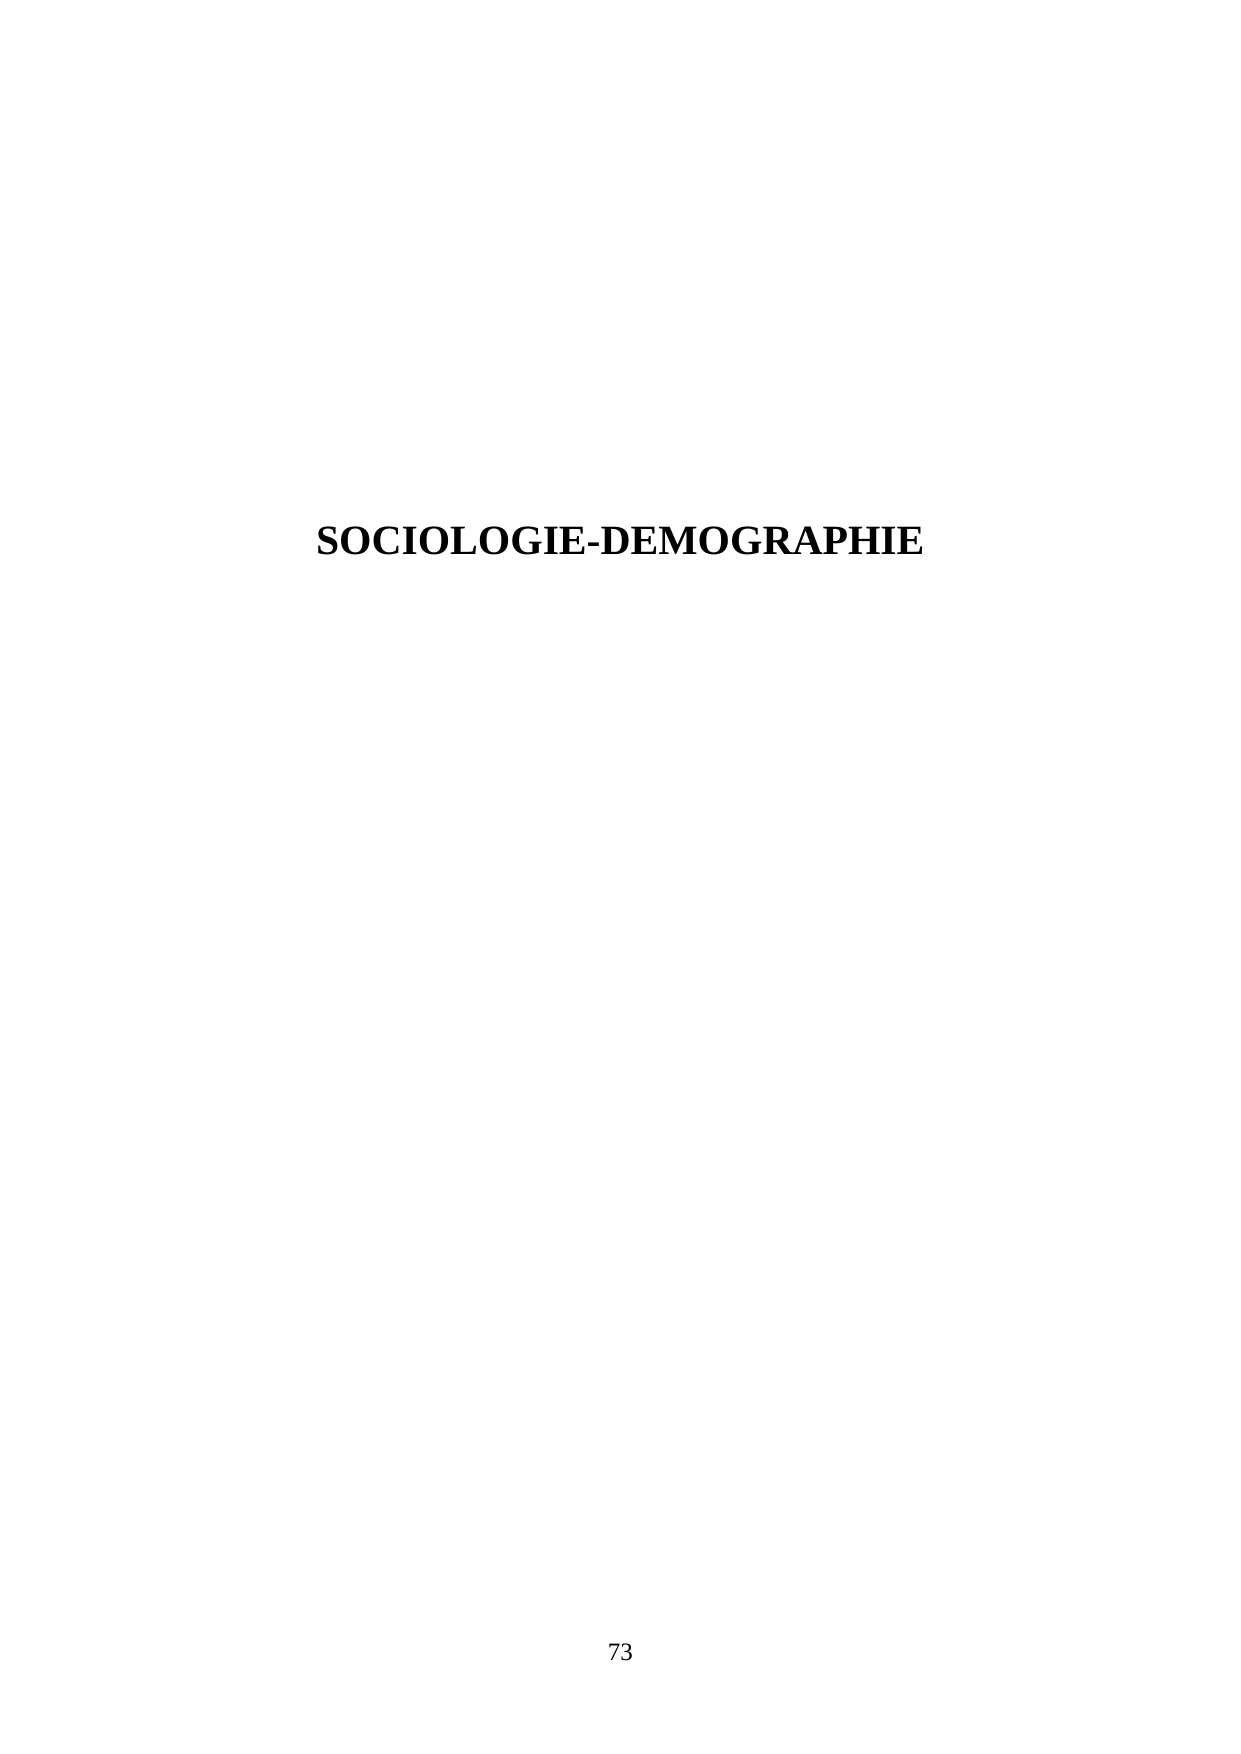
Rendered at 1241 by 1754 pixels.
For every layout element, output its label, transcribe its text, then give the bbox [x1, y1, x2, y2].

text SOCIOLOGIE-DEMOGRAPHIE [118, 516, 1122, 563]
